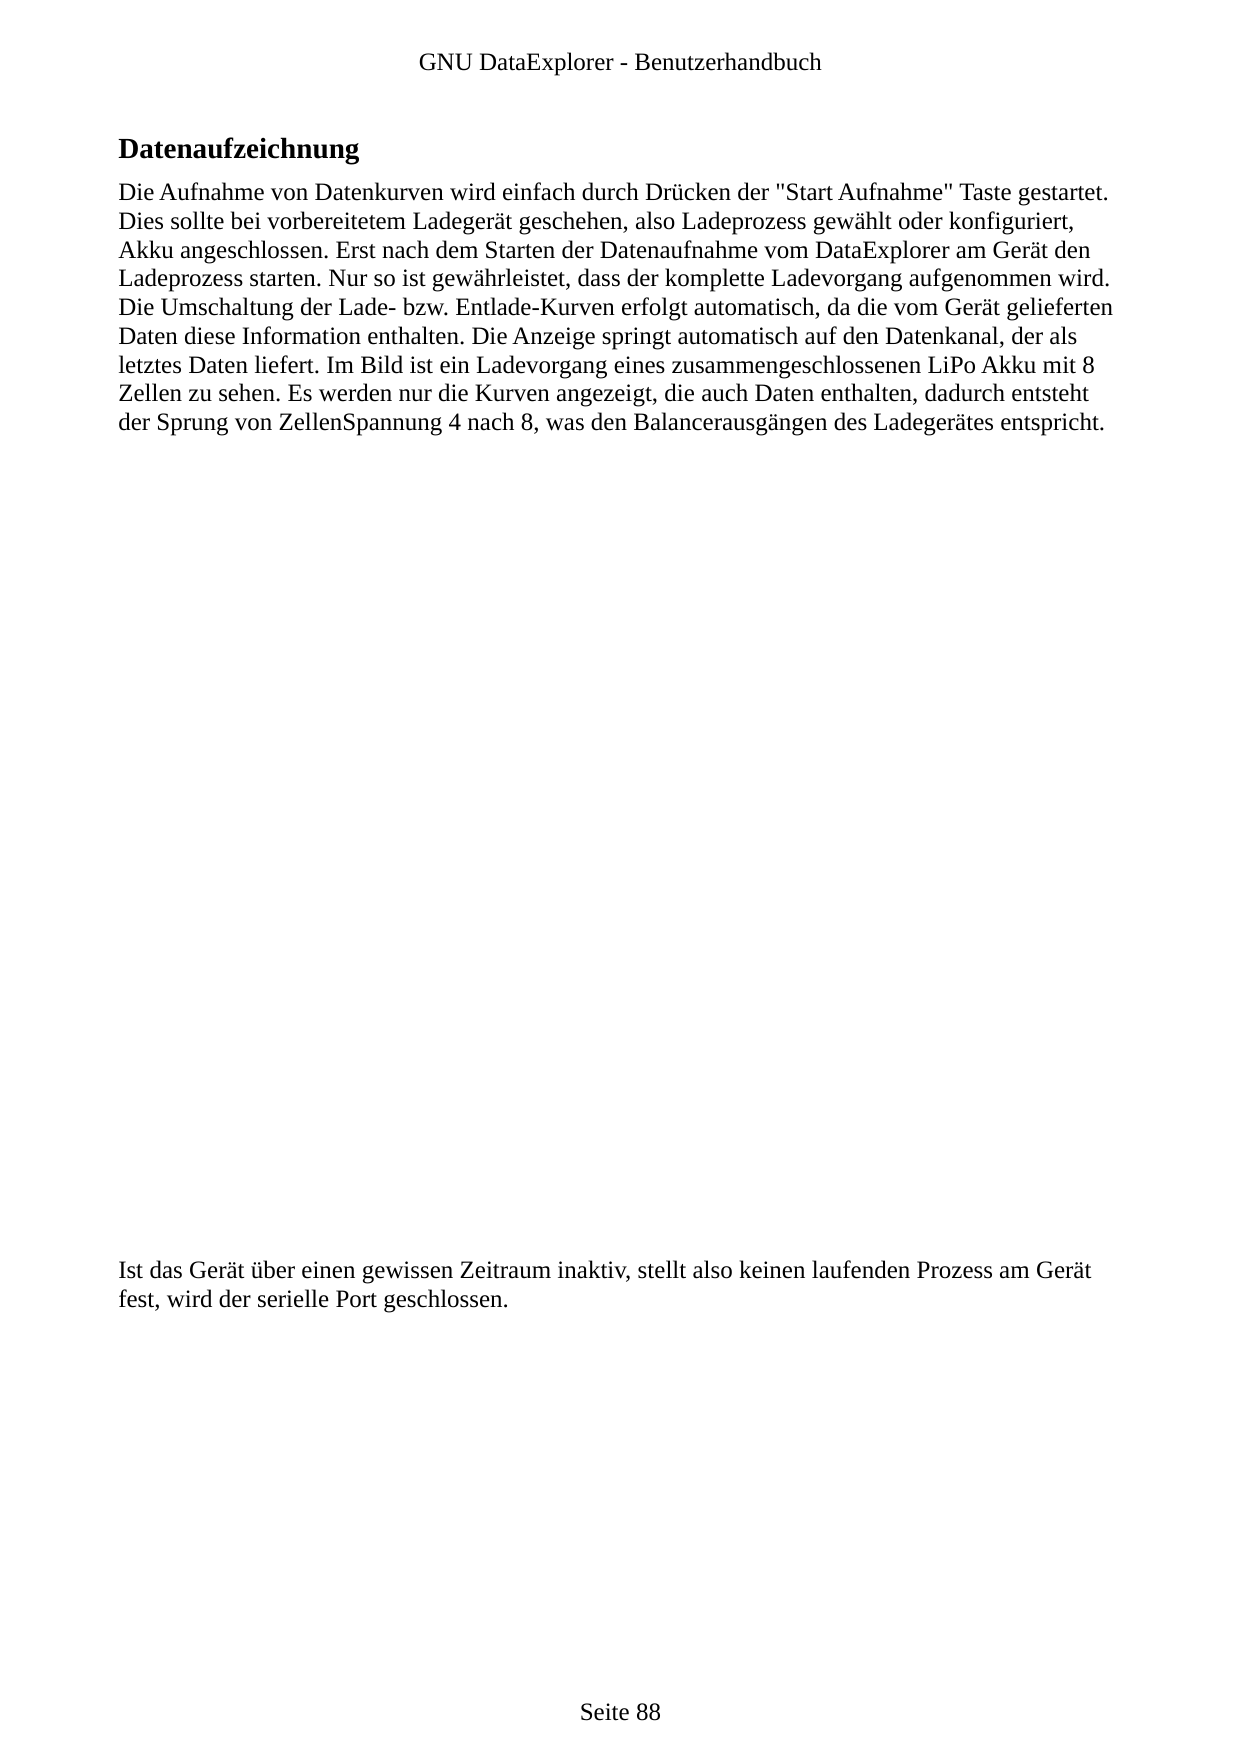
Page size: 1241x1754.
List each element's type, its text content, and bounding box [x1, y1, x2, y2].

text Ist das Gerät über einen gewissen Zeitraum inaktiv, stellt also keinen laufenden Prozess am Gerät fest, wird der serielle Port geschlossen. [118, 1256, 1122, 1313]
subtitle Datenaufzeichnung [118, 131, 1122, 165]
text Die Aufnahme von Datenkurven wird einfach durch Drücken der "Start Aufnahme" Taste gestartet. Dies sollte bei vorbereitetem Ladegerät geschehen, also Ladeprozess gewählt oder konfiguriert, Akku angeschlossen. Erst nach dem Starten der Datenaufnahme vom DataExplorer am Gerät den Ladeprozess starten. Nur so ist gewährleistet, dass der komplette Ladevorgang aufgenommen wird. Die Umschaltung der Lade- bzw. Entlade-Kurven erfolgt automatisch, da die vom Gerät gelieferten Daten diese Information enthalten. Die Anzeige springt automatisch auf den Datenkanal, der als letztes Daten liefert. Im Bild ist ein Ladevorgang eines zusammengeschlossenen LiPo Akku mit 8 Zellen zu sehen. Es werden nur die Kurven angezeigt, die auch Daten enthalten, dadurch entsteht der Sprung von ZellenSpannung 4 nach 8, was den Balancerausgängen des Ladegerätes entspricht. [118, 177, 1122, 436]
